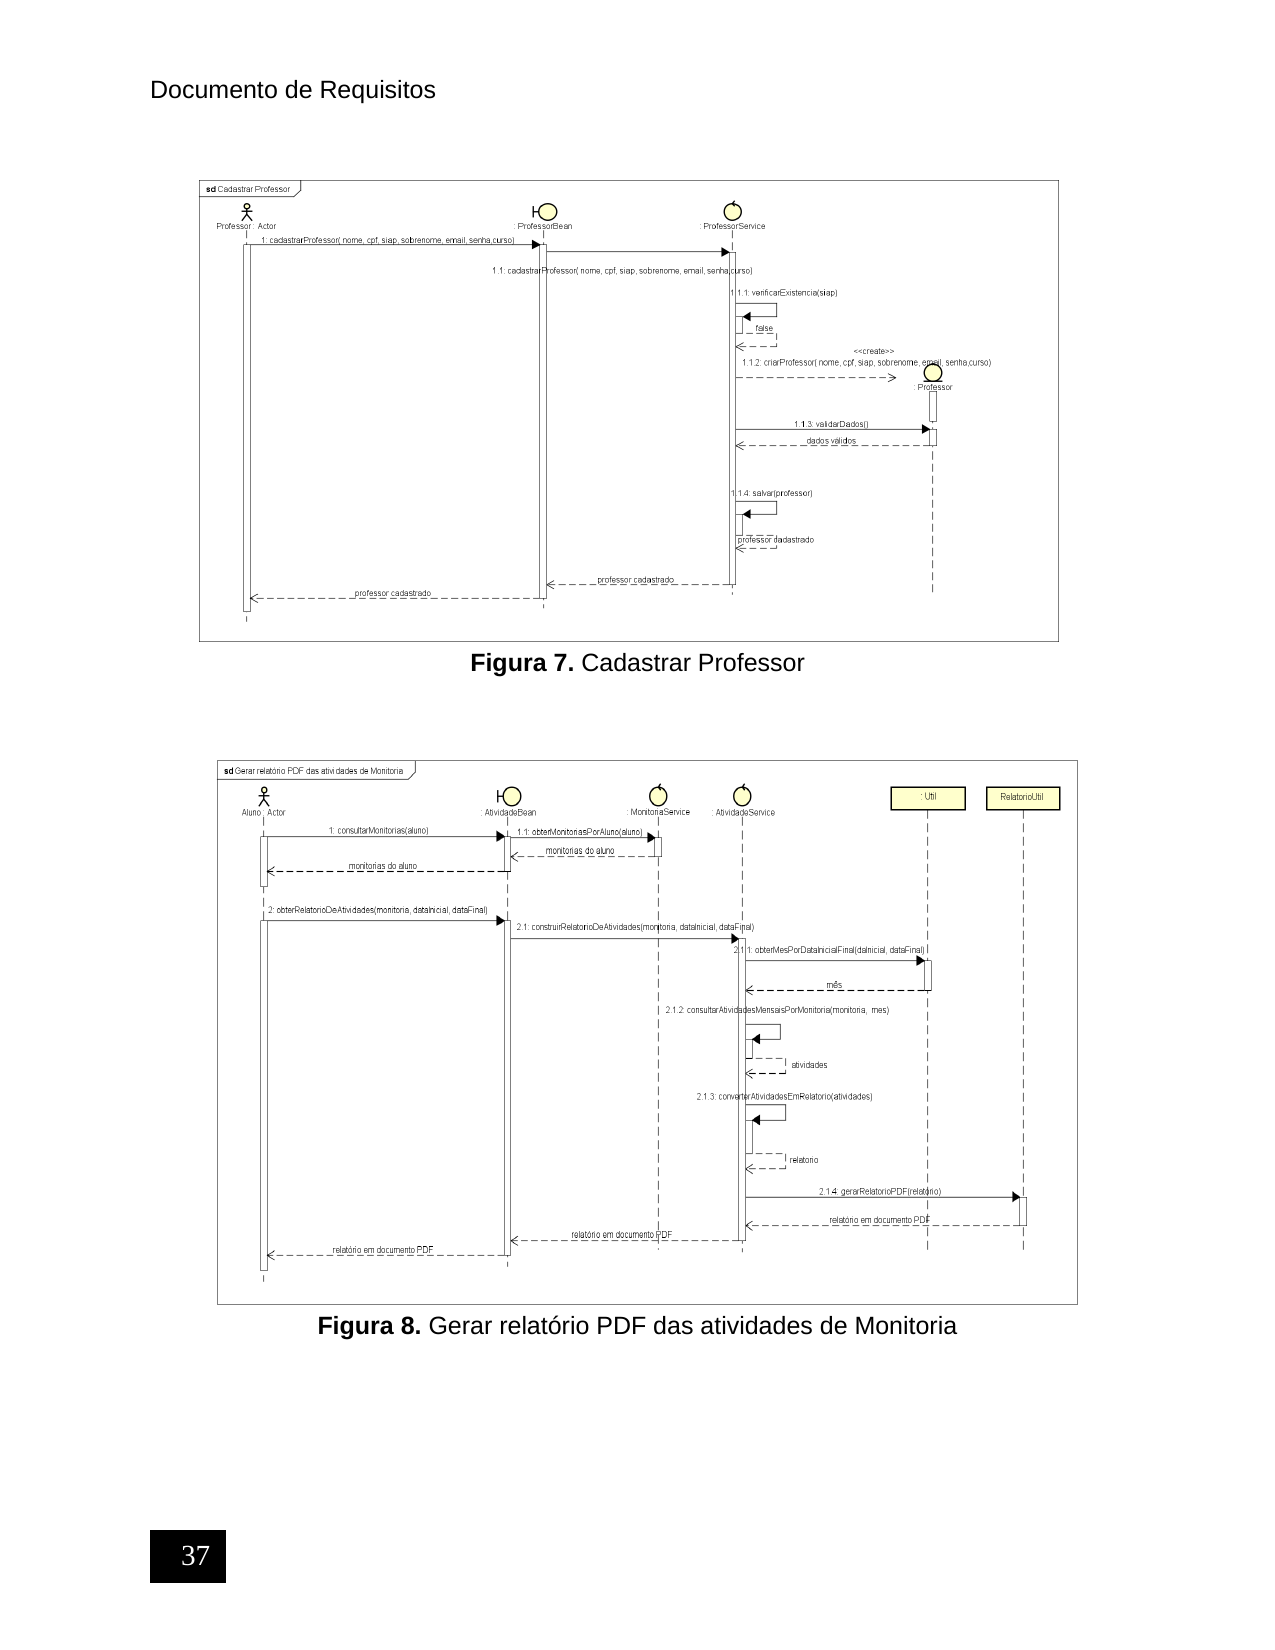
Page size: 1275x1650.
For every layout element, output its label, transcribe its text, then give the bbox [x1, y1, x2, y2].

picture [210, 754, 1084, 1311]
text Figura 7. Cadastrar Professor [150, 648, 1125, 677]
picture [192, 173, 1065, 648]
text Figura 8. Gerar relatório PDF das atividades de Monitoria [150, 746, 1125, 1339]
